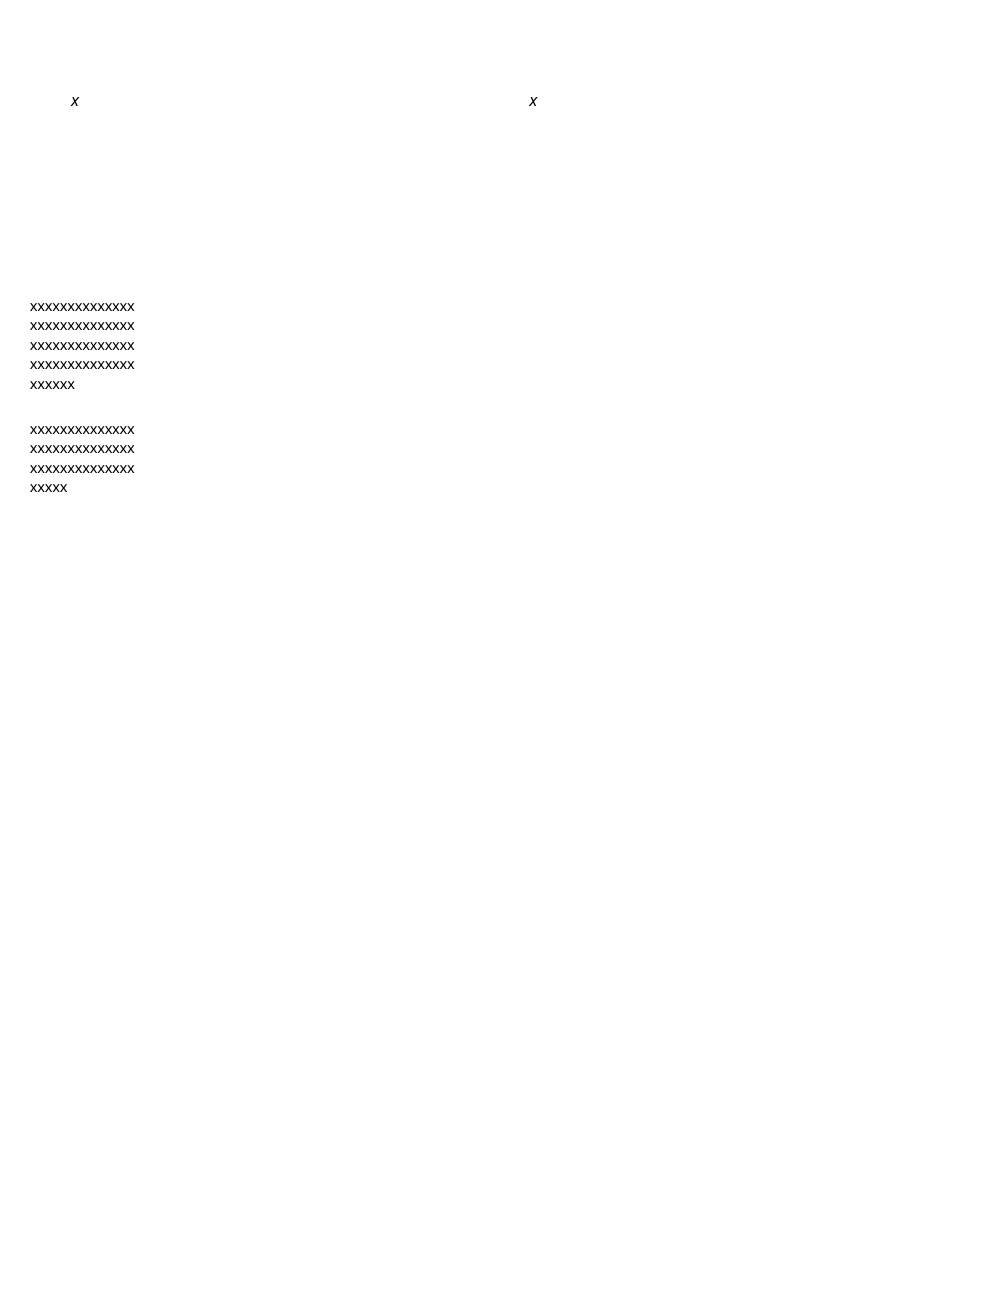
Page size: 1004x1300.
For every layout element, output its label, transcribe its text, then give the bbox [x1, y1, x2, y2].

text xxxxxxxxxxxxxxxxxxxxxxxxxxxxxxxxxxxxxxxxxxxxxxx [29, 419, 136, 497]
text xxxxxxxxxxxxxxxxxxxxxxxxxxxxxxxxxxxxxxxxxxxxxxxxxxxxxxxxxxxxxx [29, 296, 136, 393]
